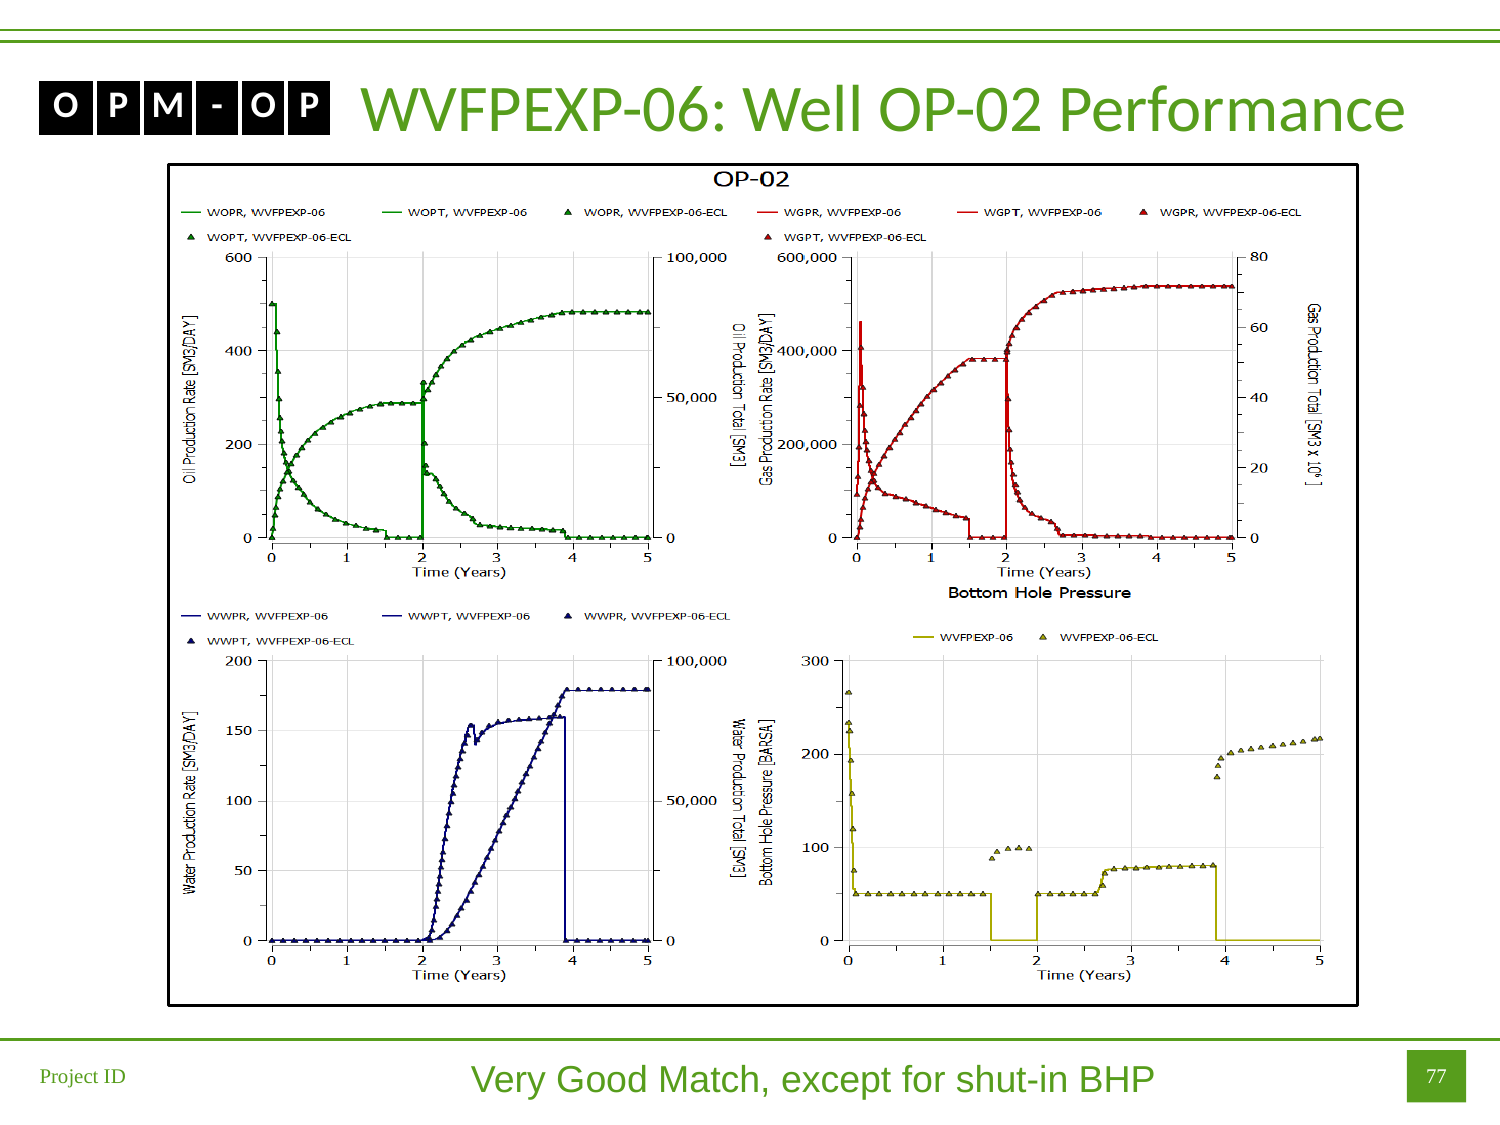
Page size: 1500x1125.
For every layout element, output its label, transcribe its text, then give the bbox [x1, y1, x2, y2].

title WVFPEXP-06: Well OP-02 Performance [360, 77, 1425, 153]
picture [169, 165, 1356, 1004]
text_box Very Good Match, except for shut-in BHP [267, 1051, 1359, 1109]
